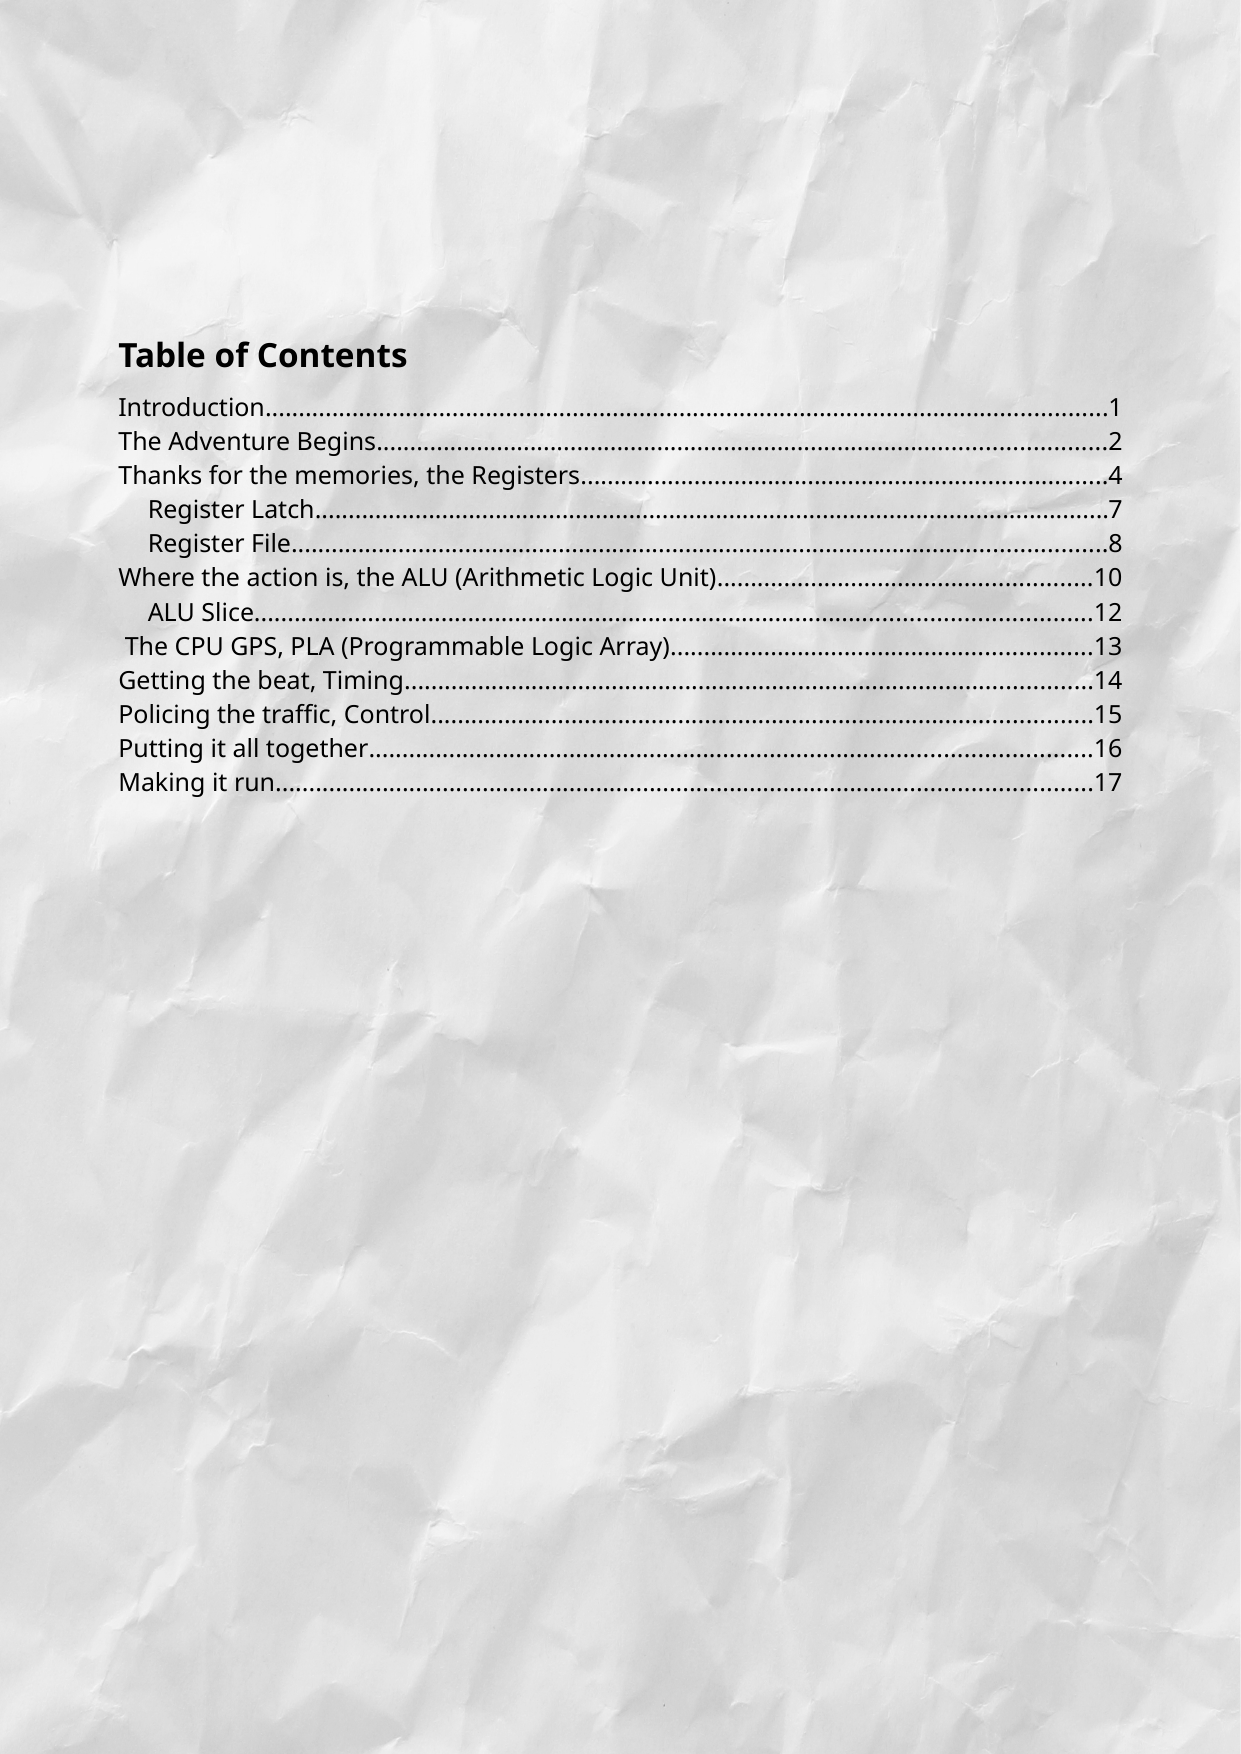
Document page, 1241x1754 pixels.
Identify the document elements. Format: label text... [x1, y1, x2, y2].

text Getting the beat, Timing 14 [118, 662, 1122, 696]
text Register File 8 [148, 526, 1122, 560]
text Policing the traffic, Control 15 [118, 696, 1122, 730]
text The Adventure Begins 2 [118, 424, 1122, 458]
text Where the action is, the ALU (Arithmetic Logic Unit) 10 [118, 560, 1122, 594]
text Register Latch 7 [148, 492, 1122, 526]
text The CPU GPS, PLA (Programmable Logic Array) 13 [118, 628, 1122, 662]
text Making it run 17 [118, 764, 1122, 798]
text Introduction 1 [118, 390, 1122, 424]
text Putting it all together 16 [118, 730, 1122, 764]
subtitle Table of Contents [118, 332, 1122, 377]
text ALU Slice 12 [148, 594, 1122, 628]
picture [0, 0, 1241, 1754]
text Thanks for the memories, the Registers 4 [118, 458, 1122, 492]
